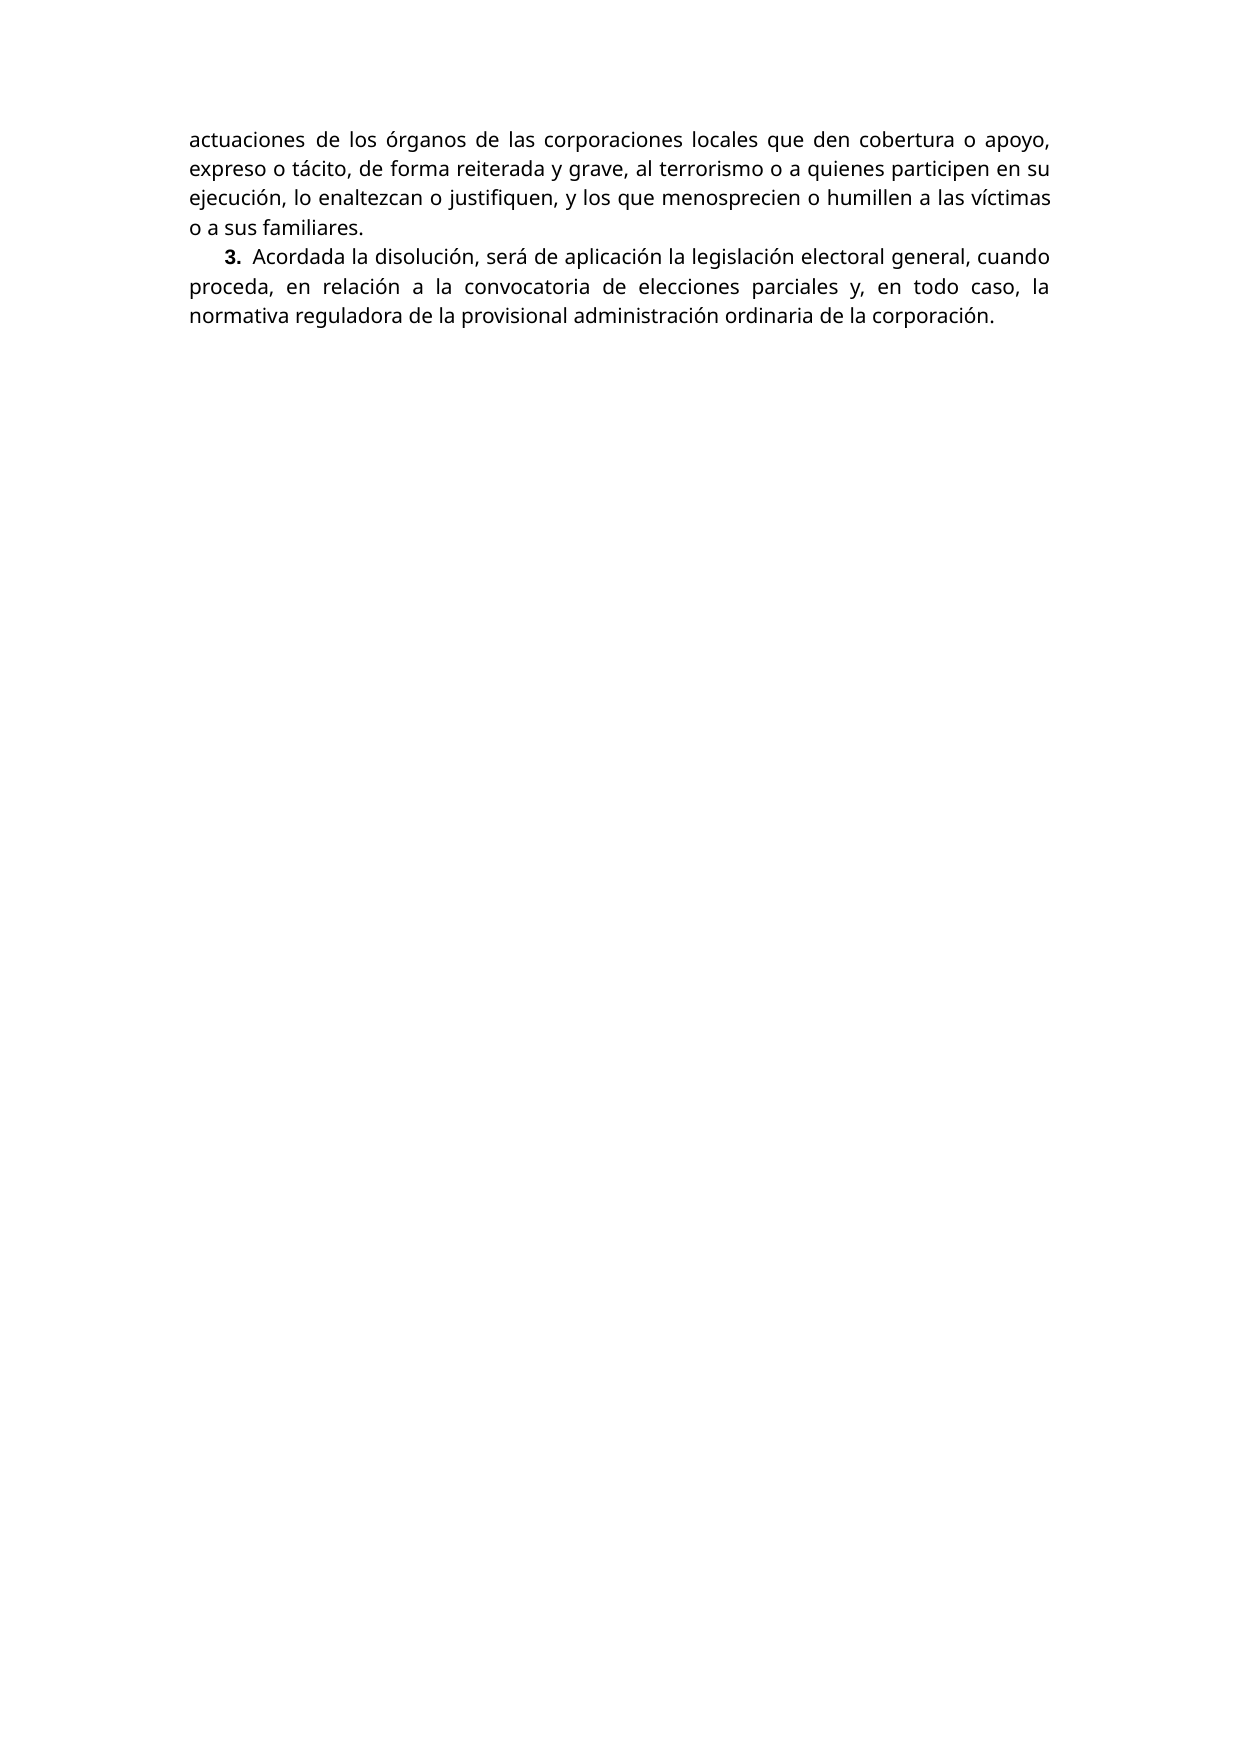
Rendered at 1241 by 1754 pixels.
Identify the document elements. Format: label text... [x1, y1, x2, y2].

list Acordada la disolución, será de aplicación la legislación electoral general, cuando proceda, en relación a la convocatoria de elecciones parciales y, en todo caso, la normativa reguladora de la provisional administración ordinaria de la corporación. [189, 242, 1051, 329]
list actuaciones de los órganos de las corporaciones locales que den cobertura o apoyo, expreso o tácito, de forma reiterada y grave, al terrorismo o a quienes participen en su ejecución, lo enaltezcan o justifiquen, y los que menosprecien o humillen a las víctimas o a sus familiares. [189, 125, 1051, 241]
